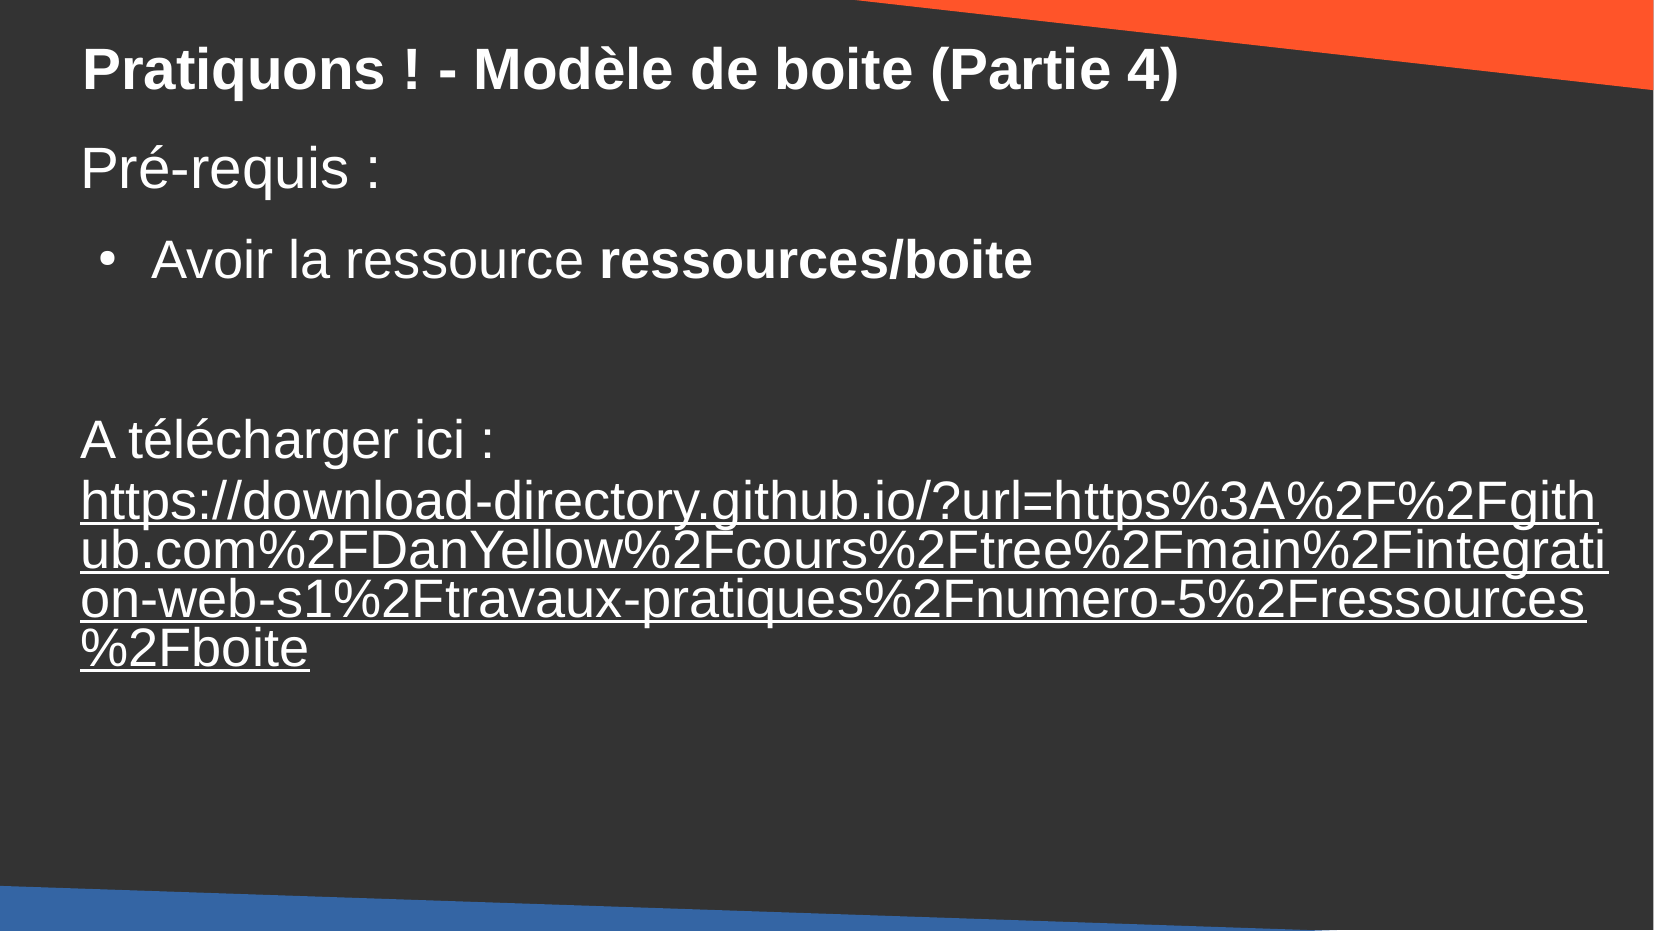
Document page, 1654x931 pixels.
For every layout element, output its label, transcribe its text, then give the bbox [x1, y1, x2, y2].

text_box [854, 0, 1654, 91]
text_box [0, 885, 1337, 931]
title Pratiquons ! - Modèle de boite (Partie 4) [82, 37, 1571, 114]
list Pré-requis : Avoir la ressource ressources/boite A télécharger ici : https://download-directory.github.io/?url=https%3A%2F%2Fgithub.com%2FDanYellow%2Fcours%2Ftree%2Fmain%2Fintegration-web-s1%2Ftravaux-pratiques%2Fnumero-5%2Fressources%2Fboite [80, 135, 1620, 697]
